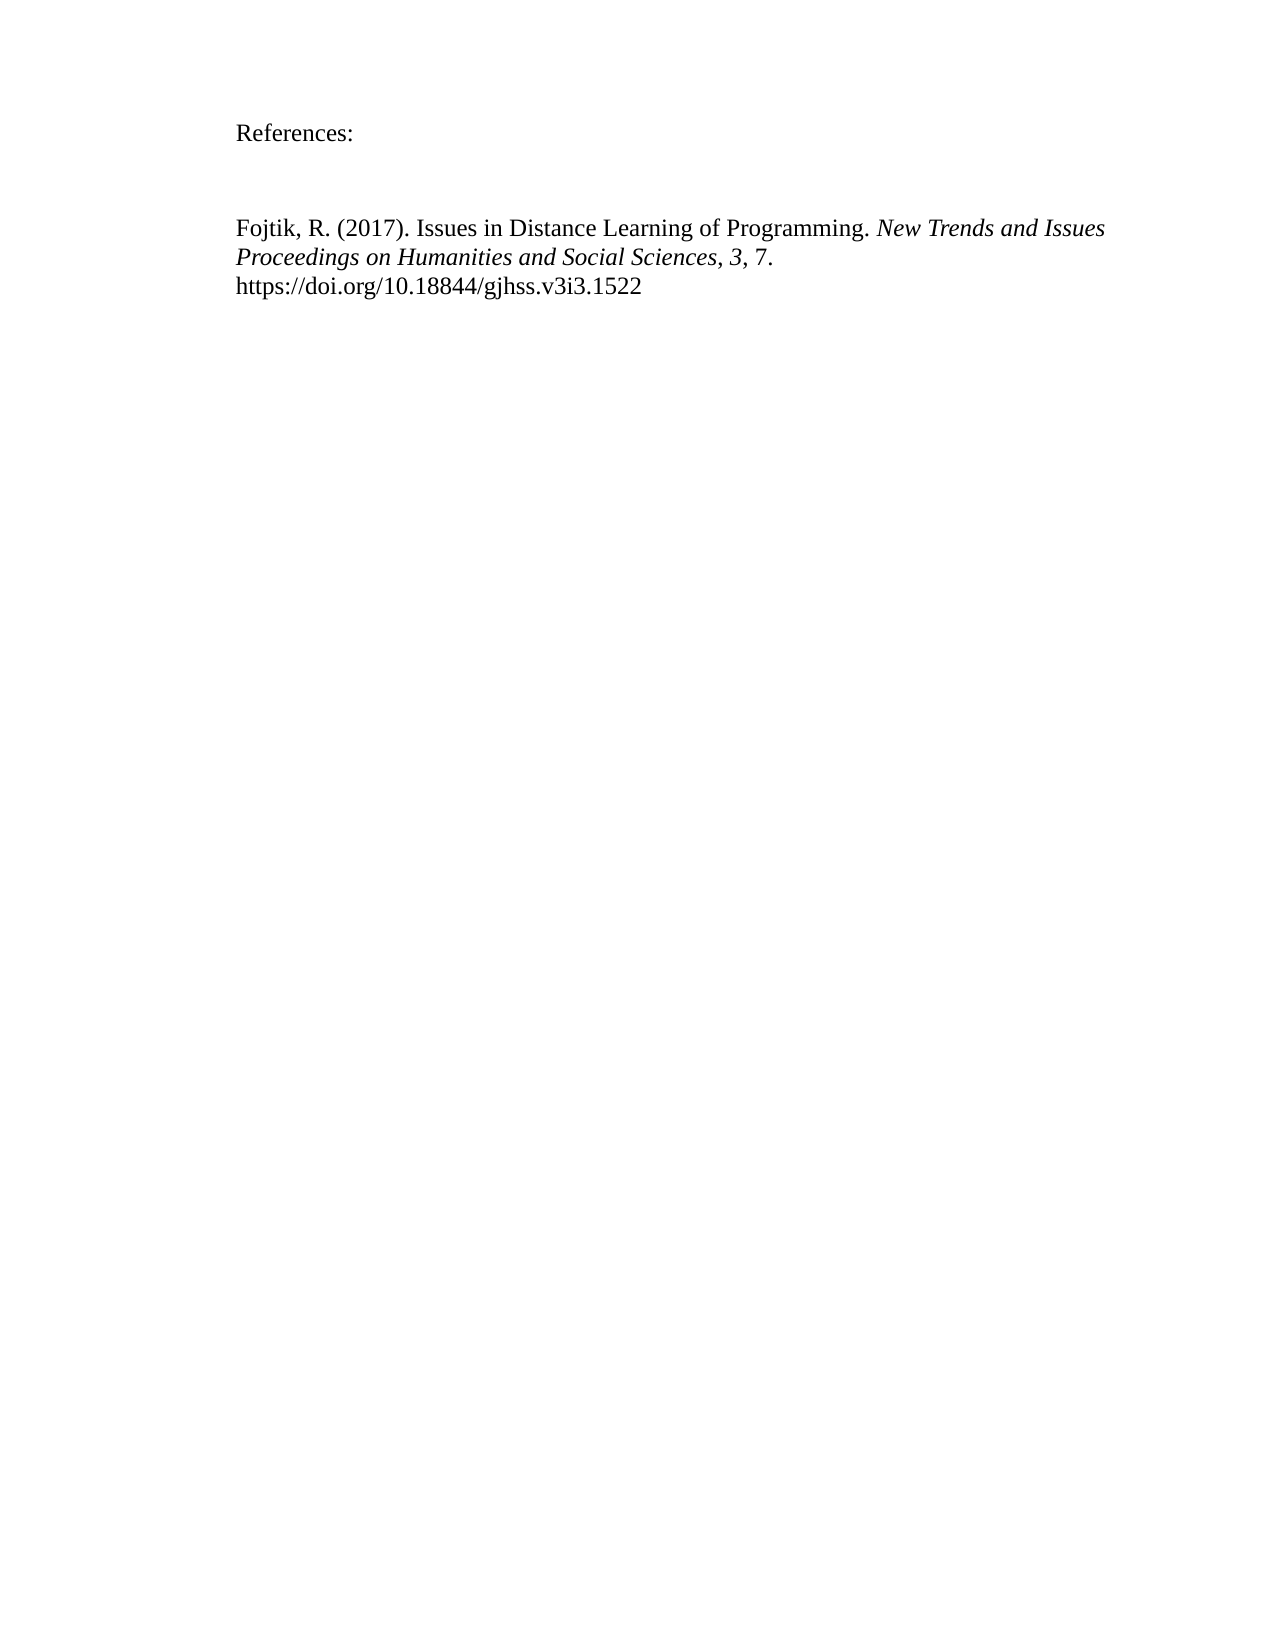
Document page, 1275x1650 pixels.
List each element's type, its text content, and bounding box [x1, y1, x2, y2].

text Fojtik, R. (2017). Issues in Distance Learning of Programming. New Trends and Issues Proceedings on Humanities and Social Sciences, 3, 7. https://doi.org/10.18844/gjhss.v3i3.1522 [236, 213, 1157, 299]
text References: [236, 118, 1157, 147]
